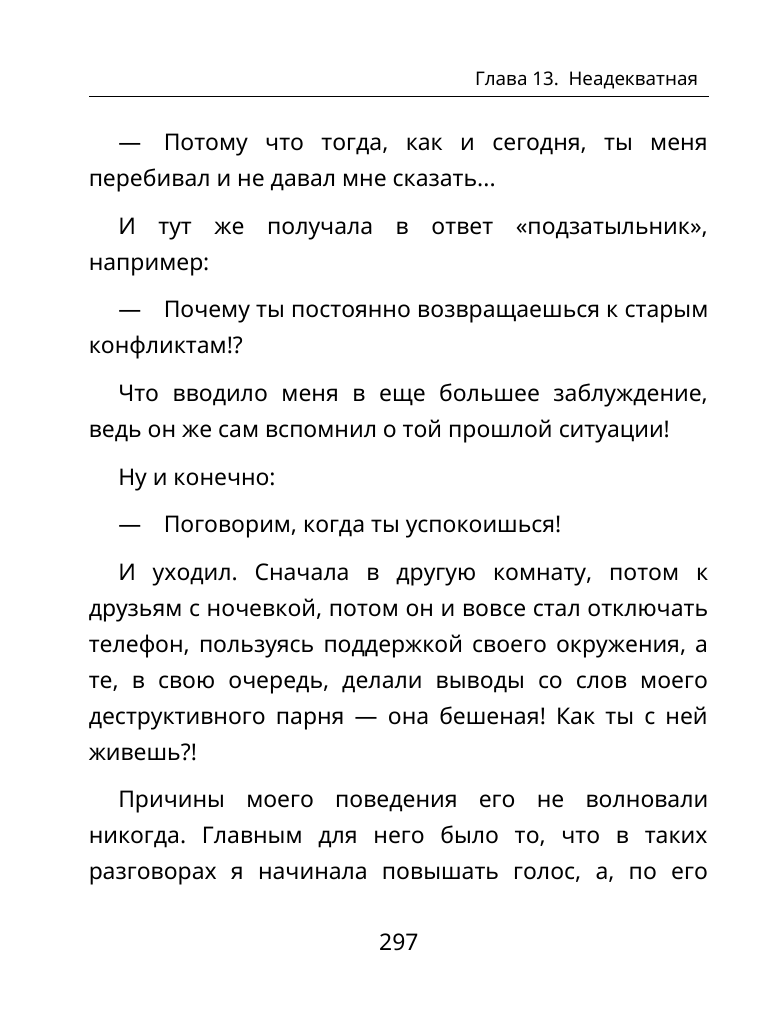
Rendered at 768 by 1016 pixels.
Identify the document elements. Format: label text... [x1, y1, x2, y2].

text Ну и конечно: [88, 461, 709, 492]
text Что вводило меня в еще большее заблуждение, ведь он же сам вспомнил о той прошлой ситуации! [88, 377, 709, 444]
list Поговорим, когда ты успокоишься! [88, 508, 709, 539]
list Потому что тогда, как и сегодня, ты меня перебивал и не давал мне сказать... [88, 126, 709, 193]
list Почему ты постоянно возвращаешься к старым конфликтам!? [88, 293, 709, 361]
text И уходил. Сначала в другую комнату, потом к друзьям с ночевкой, потом он и вовсе стал отключать телефон, пользуясь поддержкой своего окружения, а те, в свою очередь, делали выводы со слов моего деструктивного парня — она бешеная! Как ты с ней живешь?! [88, 556, 709, 767]
text И тут же получала в ответ «подзатыльник», например: [88, 210, 709, 277]
text Причины моего поведения его не волновали никогда. Главным для него было то, что в таких разговорах я начинала повышать голос, а, по его [88, 783, 709, 887]
